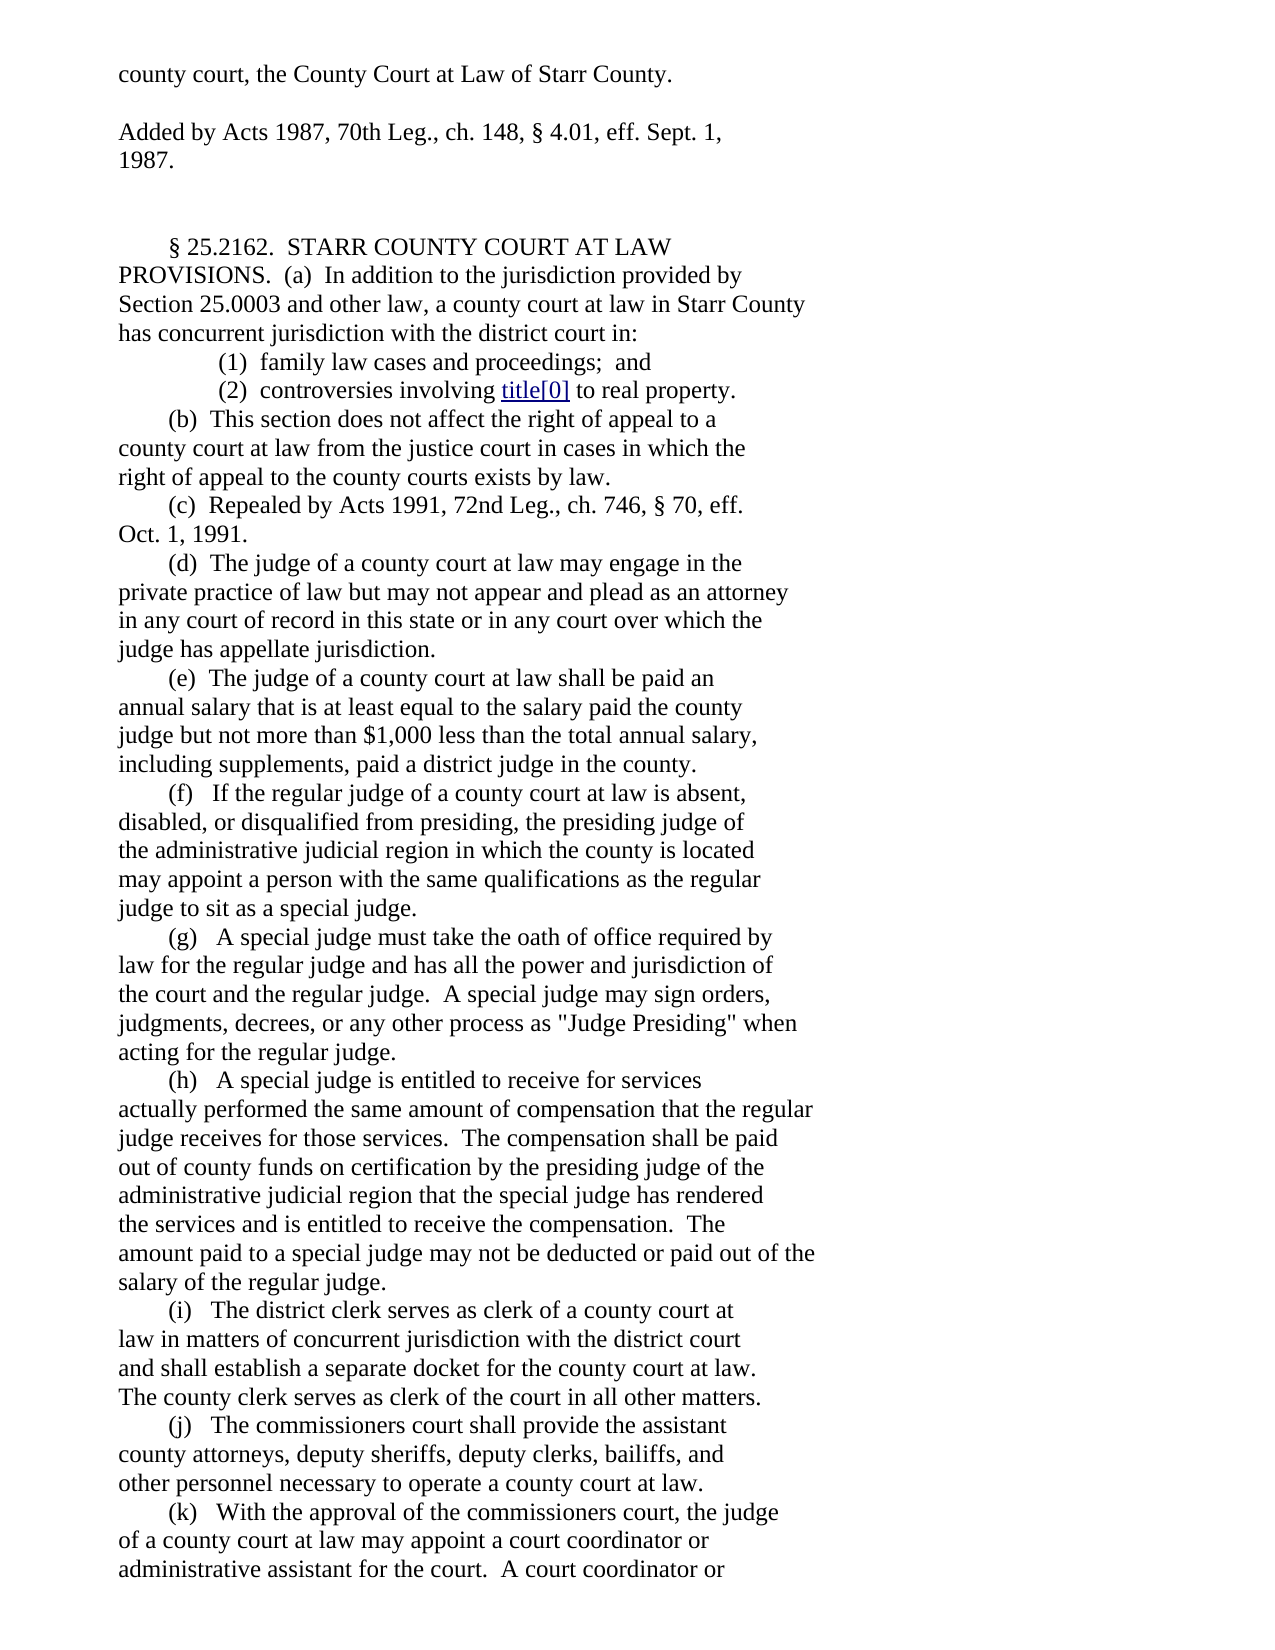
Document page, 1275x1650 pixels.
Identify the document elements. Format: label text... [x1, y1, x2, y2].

text Section 25.0003 and other law, a county court at law in Starr County [118, 289, 1216, 318]
text judgments, decrees, or any other process as "Judge Presiding" when [118, 1008, 1216, 1037]
text the services and is entitled to receive the compensation. The [118, 1209, 1216, 1238]
text (b) This section does not affect the right of appeal to a [118, 404, 1216, 433]
text judge receives for those services. The compensation shall be paid [118, 1123, 1216, 1152]
text county court, the County Court at Law of Starr County. [118, 59, 1216, 88]
text (g) A special judge must take the oath of office required by [118, 922, 1216, 950]
text has concurrent jurisdiction with the district court in: [118, 318, 1216, 347]
text (2) controversies involving title[0] to real property. [118, 375, 1216, 404]
text salary of the regular judge. [118, 1267, 1216, 1295]
text the court and the regular judge. A special judge may sign orders, [118, 979, 1216, 1008]
text administrative assistant for the court. A court coordinator or [118, 1554, 1216, 1583]
text right of appeal to the county courts exists by law. [118, 462, 1216, 490]
text administrative judicial region that the special judge has rendered [118, 1180, 1216, 1209]
text county attorneys, deputy sheriffs, deputy clerks, bailiffs, and [118, 1439, 1216, 1468]
text (f) If the regular judge of a county court at law is absent, [118, 778, 1216, 807]
text (e) The judge of a county court at law shall be paid an [118, 663, 1216, 692]
text law in matters of concurrent jurisdiction with the district court [118, 1324, 1216, 1353]
text (i) The district clerk serves as clerk of a county court at [118, 1295, 1216, 1324]
text amount paid to a special judge may not be deducted or paid out of the [118, 1238, 1216, 1267]
text (h) A special judge is entitled to receive for services [118, 1065, 1216, 1094]
text acting for the regular judge. [118, 1037, 1216, 1065]
text disabled, or disqualified from presiding, the presiding judge of [118, 807, 1216, 835]
text Oct. 1, 1991. [118, 519, 1216, 548]
text judge to sit as a special judge. [118, 893, 1216, 922]
text in any court of record in this state or in any court over which the [118, 605, 1216, 634]
text may appoint a person with the same qualifications as the regular [118, 864, 1216, 893]
text annual salary that is at least equal to the salary paid the county [118, 692, 1216, 720]
text (c) Repealed by Acts 1991, 72nd Leg., ch. 746, § 70, eff. [118, 490, 1216, 519]
text 1987. [118, 145, 1216, 174]
text PROVISIONS. (a) In addition to the jurisdiction provided by [118, 260, 1216, 289]
text judge has appellate jurisdiction. [118, 634, 1216, 663]
text judge but not more than $1,000 less than the total annual salary, [118, 720, 1216, 749]
text of a county court at law may appoint a court coordinator or [118, 1525, 1216, 1554]
text actually performed the same amount of compensation that the regular [118, 1094, 1216, 1123]
text including supplements, paid a district judge in the county. [118, 749, 1216, 778]
text Added by Acts 1987, 70th Leg., ch. 148, § 4.01, eff. Sept. 1, [118, 117, 1216, 145]
text other personnel necessary to operate a county court at law. [118, 1468, 1216, 1497]
text the administrative judicial region in which the county is located [118, 835, 1216, 864]
text out of county funds on certification by the presiding judge of the [118, 1152, 1216, 1180]
text The county clerk serves as clerk of the court in all other matters. [118, 1382, 1216, 1410]
text (1) family law cases and proceedings; and [118, 347, 1216, 375]
text county court at law from the justice court in cases in which the [118, 433, 1216, 462]
text (j) The commissioners court shall provide the assistant [118, 1410, 1216, 1439]
text (d) The judge of a county court at law may engage in the [118, 548, 1216, 577]
text law for the regular judge and has all the power and jurisdiction of [118, 950, 1216, 979]
text and shall establish a separate docket for the county court at law. [118, 1353, 1216, 1382]
text private practice of law but may not appear and plead as an attorney [118, 577, 1216, 605]
text (k) With the approval of the commissioners court, the judge [118, 1497, 1216, 1525]
text § 25.2162. STARR COUNTY COURT AT LAW [118, 232, 1216, 260]
